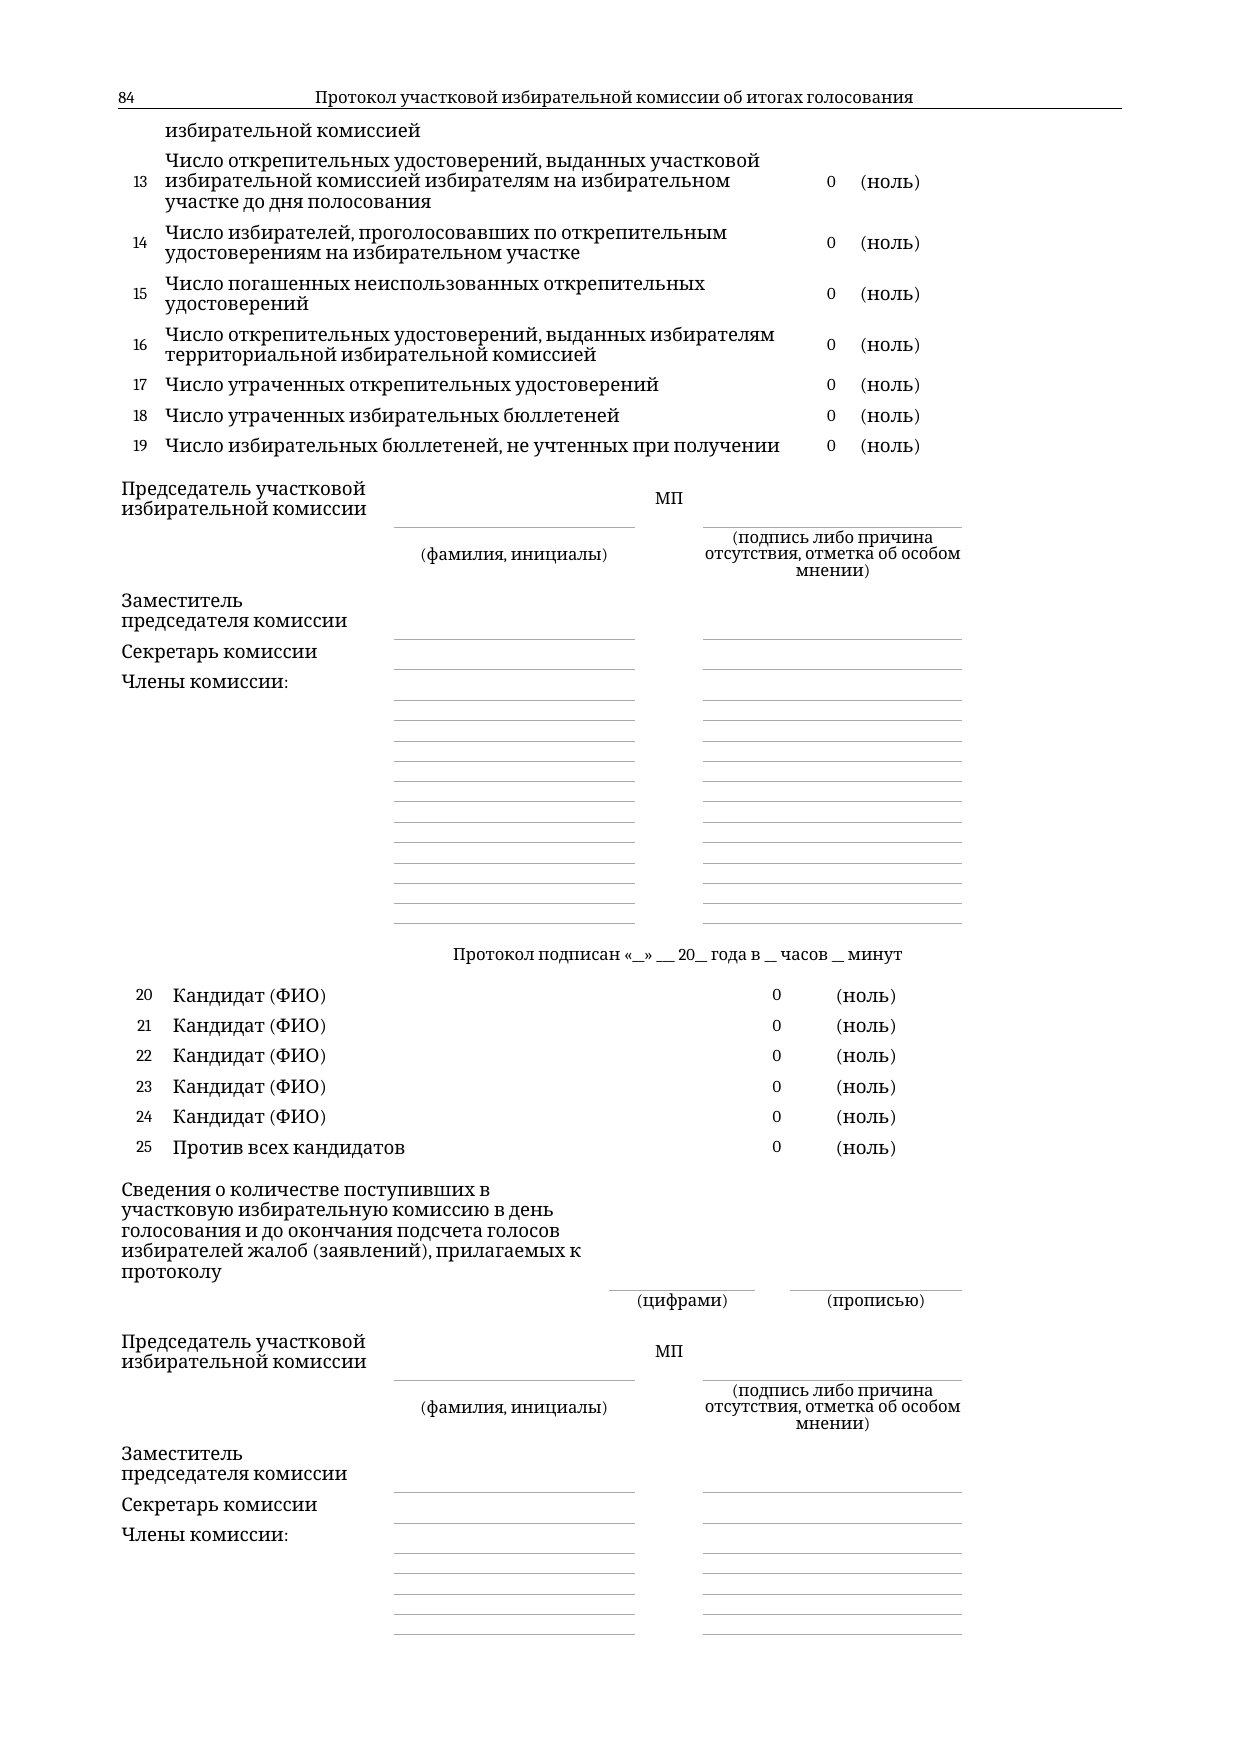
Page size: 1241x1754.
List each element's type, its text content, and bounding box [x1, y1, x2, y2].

table_cell (ноль) [857, 434, 962, 464]
table_cell [118, 822, 376, 842]
table_cell 0 [805, 271, 857, 322]
table_header 20 [118, 983, 170, 1013]
table_cell (ноль) [833, 1135, 962, 1165]
table_cell 0 [721, 1105, 833, 1135]
table_cell [635, 801, 703, 822]
table_header [703, 1330, 962, 1380]
table_cell [376, 842, 393, 862]
table_cell (ноль) [833, 1044, 962, 1074]
table_cell [376, 1553, 393, 1573]
table_cell [376, 639, 393, 669]
table_cell [703, 823, 962, 842]
table_cell избирательной комиссией [162, 118, 805, 148]
table_cell [635, 842, 703, 862]
table_cell [376, 1573, 393, 1594]
table_cell (ноль) [857, 149, 962, 220]
table_cell Кандидат (ФИО) [170, 1105, 721, 1135]
table_cell [118, 944, 376, 970]
table_header Председатель участковой избирательной комиссии [118, 1330, 376, 1380]
table_cell [376, 588, 393, 639]
table_cell (ноль) [857, 271, 962, 322]
table_cell [118, 720, 376, 741]
table_cell [635, 1380, 703, 1441]
table_cell [394, 1635, 634, 1654]
table_cell [118, 842, 376, 862]
table_header [376, 1330, 393, 1380]
table_cell Кандидат (ФИО) [170, 1044, 721, 1074]
table_cell [394, 802, 634, 822]
table_cell [394, 742, 634, 761]
table_cell [394, 924, 634, 944]
table_cell (ноль) [857, 373, 962, 403]
table_cell [394, 782, 634, 801]
table_cell [394, 1493, 634, 1522]
table_header МП [635, 1330, 703, 1380]
table_cell [703, 1595, 962, 1614]
table_cell [703, 588, 962, 639]
table_cell [703, 924, 962, 944]
table_cell [118, 118, 162, 148]
table_cell [118, 923, 376, 944]
table_cell [635, 527, 703, 588]
table_cell [635, 1614, 703, 1634]
table_cell 0 [805, 220, 857, 271]
table_header [609, 1178, 755, 1290]
table_cell [635, 781, 703, 801]
table_cell [394, 1441, 634, 1492]
table_cell Заместитель председателя комиссии [118, 1441, 376, 1492]
table_cell [703, 742, 962, 761]
table_cell [118, 1573, 376, 1594]
table_header [755, 1178, 790, 1290]
table_cell (фамилия, инициалы) [394, 528, 634, 588]
table_cell [118, 700, 376, 720]
table_cell Число утраченных избирательных бюллетеней [162, 403, 805, 433]
table_cell [118, 1594, 376, 1614]
table_cell [635, 639, 703, 669]
table_cell (подпись либо причина отсутствия, отметка об особом мнении) [703, 528, 962, 588]
table_cell Кандидат (ФИО) [170, 1013, 721, 1044]
table_cell [376, 741, 393, 761]
table_cell [394, 864, 634, 883]
table_cell 16 [118, 322, 162, 373]
table_cell Число утраченных открепительных удостоверений [162, 373, 805, 403]
table_cell 0 [805, 403, 857, 433]
table_cell [118, 1290, 609, 1317]
table_cell [703, 1493, 962, 1522]
table_cell [394, 823, 634, 842]
table_header Председатель участковой избирательной комиссии [118, 476, 376, 527]
table_cell (подпись либо причина отсутствия, отметка об особом мнении) [703, 1381, 962, 1441]
table_cell Секретарь комиссии [118, 639, 376, 669]
table_cell [394, 588, 634, 639]
table_cell [376, 669, 393, 700]
table_cell [118, 863, 376, 883]
table_cell [118, 1380, 376, 1441]
table_header Кандидат (ФИО) [170, 983, 721, 1013]
table_cell [376, 1380, 393, 1441]
table_cell 25 [118, 1135, 170, 1165]
table_cell [118, 801, 376, 822]
table_cell 18 [118, 403, 162, 433]
table_cell (ноль) [833, 1013, 962, 1044]
table_cell (ноль) [833, 1074, 962, 1104]
table_cell [376, 1492, 393, 1522]
table_header [376, 476, 393, 527]
table_cell [376, 720, 393, 741]
table_cell 0 [805, 149, 857, 220]
table_cell [703, 721, 962, 741]
table_cell 17 [118, 373, 162, 403]
table_cell 19 [118, 434, 162, 464]
table_cell [703, 802, 962, 822]
table_cell (ноль) [857, 403, 962, 433]
table_cell (ноль) [857, 322, 962, 373]
table_cell [394, 670, 634, 700]
table_cell [376, 822, 393, 842]
table_cell 14 [118, 220, 162, 271]
table_cell (цифрами) [609, 1291, 755, 1317]
table_cell [394, 843, 634, 862]
table_cell 21 [118, 1013, 170, 1044]
table_cell [376, 700, 393, 720]
table_cell 15 [118, 271, 162, 322]
table_cell Заместитель председателя комиссии [118, 588, 376, 639]
table_cell Против всех кандидатов [170, 1135, 721, 1165]
table_cell [394, 721, 634, 741]
table_cell (ноль) [857, 220, 962, 271]
table_cell [635, 903, 703, 923]
table_cell [376, 863, 393, 883]
table_cell (прописью) [790, 1291, 962, 1317]
table_cell [376, 883, 393, 903]
table_cell [376, 1441, 393, 1492]
table_cell (фамилия, инициалы) [394, 1381, 634, 1441]
table_cell [118, 781, 376, 801]
table_cell Протокол подписан «__» ___ 20__ года в __ часов __ минут [394, 944, 962, 970]
table_cell [703, 1635, 962, 1654]
table_cell [376, 903, 393, 923]
table_cell [703, 1441, 962, 1492]
table_cell [635, 863, 703, 883]
table_cell Число избирательных бюллетеней, не учтенных при получении [162, 434, 805, 464]
table_header МП [635, 476, 703, 527]
table_cell [118, 883, 376, 903]
table_cell [635, 1553, 703, 1573]
table_cell [635, 588, 703, 639]
table_cell [703, 864, 962, 883]
table_cell [703, 1574, 962, 1594]
table_cell [703, 640, 962, 669]
table_cell [635, 1634, 703, 1654]
table_cell [635, 923, 703, 944]
table_cell [755, 1290, 790, 1317]
table_cell [376, 944, 393, 970]
table_cell [635, 720, 703, 741]
table_cell [376, 1614, 393, 1634]
table_cell [703, 670, 962, 700]
table_header (ноль) [833, 983, 962, 1013]
table_cell 24 [118, 1105, 170, 1135]
table_cell [394, 884, 634, 903]
table_cell [376, 1594, 393, 1614]
table_cell [703, 843, 962, 862]
table_header [394, 476, 634, 527]
table_cell [394, 1615, 634, 1634]
table_cell [118, 903, 376, 923]
table_cell [635, 700, 703, 720]
table_cell 13 [118, 149, 162, 220]
table_cell Число открепительных удостоверений, выданных избирателям территориальной избирательной комиссией [162, 322, 805, 373]
table_cell 0 [805, 434, 857, 464]
table_cell [635, 1523, 703, 1553]
table_cell Члены комиссии: [118, 669, 376, 700]
table_cell [118, 1634, 376, 1654]
table_cell [635, 1573, 703, 1594]
table_cell [703, 904, 962, 923]
table_cell 0 [721, 1135, 833, 1165]
table_header Сведения о количестве поступивших в участковую избирательную комиссию в день голосования и до окончания подсчета голосов избирателей жалоб (заявлений), прилагаемых к протоколу [118, 1178, 609, 1290]
table_cell [376, 527, 393, 588]
table_cell [703, 884, 962, 903]
table_cell [394, 640, 634, 669]
table_cell [118, 1614, 376, 1634]
table_cell [635, 883, 703, 903]
table_cell [376, 761, 393, 781]
table_cell [857, 118, 962, 148]
table_cell [118, 527, 376, 588]
table_cell Секретарь комиссии [118, 1492, 376, 1522]
table_cell [376, 801, 393, 822]
table_cell 0 [805, 322, 857, 373]
table_cell [394, 1554, 634, 1573]
table_cell [394, 701, 634, 720]
table_cell 22 [118, 1044, 170, 1074]
table_header [394, 1330, 634, 1380]
table_cell [703, 701, 962, 720]
table_cell 0 [721, 1074, 833, 1104]
table_cell [703, 1554, 962, 1573]
table_cell [703, 762, 962, 781]
table_cell [703, 782, 962, 801]
table_cell [376, 923, 393, 944]
table_cell [635, 1594, 703, 1614]
table_cell [394, 1524, 634, 1553]
table_cell [635, 1492, 703, 1522]
table_cell [118, 761, 376, 781]
table_cell Число открепительных удостоверений, выданных участковой избирательной комиссией избирателям на избирательном участке до дня полосования [162, 149, 805, 220]
table_cell [376, 1523, 393, 1553]
table_cell [805, 118, 857, 148]
table_cell Число погашенных неиспользованных открепительных удостоверений [162, 271, 805, 322]
table_cell [394, 1574, 634, 1594]
table_cell [703, 1615, 962, 1634]
table_cell [118, 1553, 376, 1573]
table_cell [635, 669, 703, 700]
table_cell [635, 1441, 703, 1492]
table_cell (ноль) [833, 1105, 962, 1135]
table_cell [703, 1524, 962, 1553]
table_cell 0 [721, 1044, 833, 1074]
table_header 0 [721, 983, 833, 1013]
table_cell 0 [805, 373, 857, 403]
table_cell 23 [118, 1074, 170, 1104]
table_cell [376, 781, 393, 801]
table_cell Члены комиссии: [118, 1523, 376, 1553]
table_header [790, 1178, 962, 1290]
table_cell Кандидат (ФИО) [170, 1074, 721, 1104]
table_cell [635, 761, 703, 781]
table_cell [635, 741, 703, 761]
table_cell Число избирателей, проголосовавших по открепительным удостоверениям на избирательном участке [162, 220, 805, 271]
table_header [703, 476, 962, 527]
table_cell 0 [721, 1013, 833, 1044]
table_cell [118, 741, 376, 761]
table_cell [394, 1595, 634, 1614]
table_cell [394, 762, 634, 781]
table_cell [394, 904, 634, 923]
table_cell [635, 822, 703, 842]
table_cell [376, 1634, 393, 1654]
